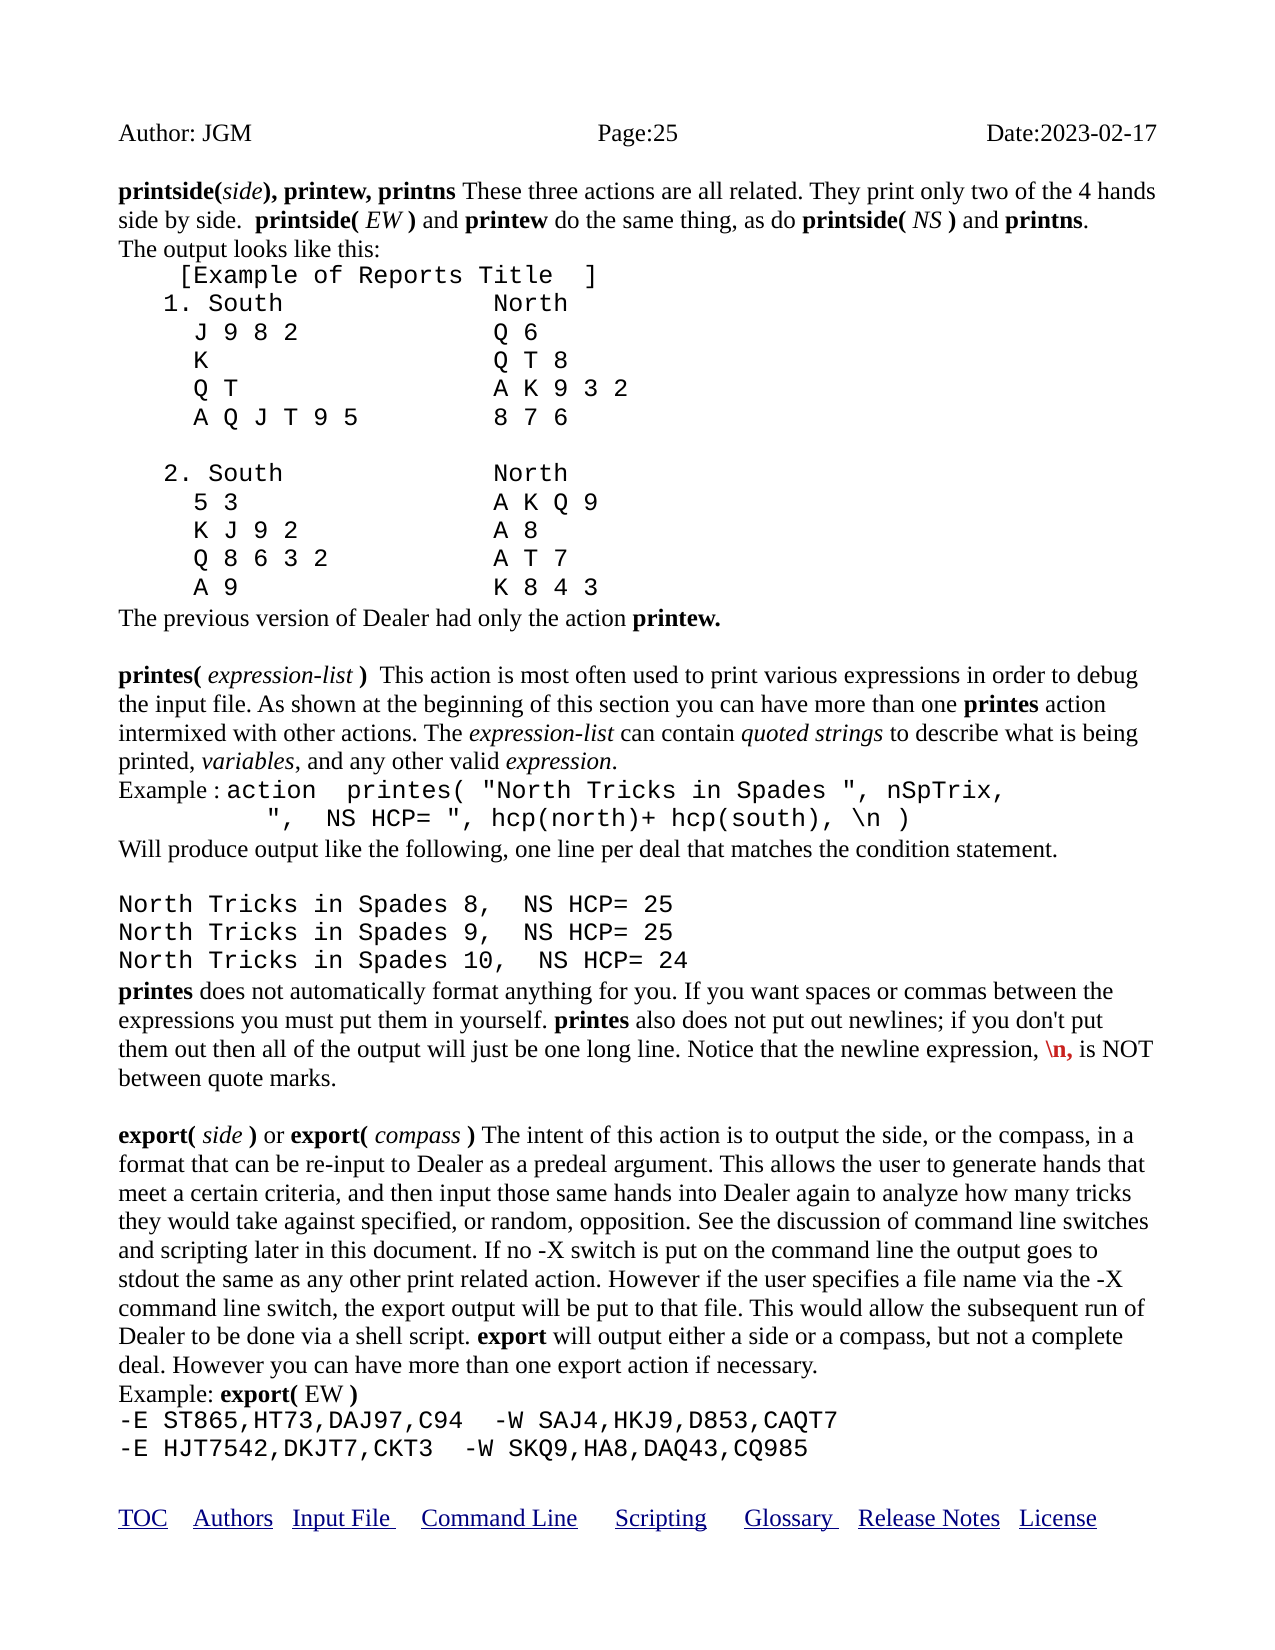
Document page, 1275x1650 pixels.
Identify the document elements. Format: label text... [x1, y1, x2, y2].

text J 9 8 2 Q 6 [118, 319, 1157, 348]
text North Tricks in Spades 8, NS HCP= 25 [118, 891, 1157, 920]
text [Example of Reports Title ] [118, 263, 1157, 291]
text export( side ) or export( compass ) The intent of this action is to output the side, or the compass, in a format that can be re-input to Dealer as a predeal argument. This allows the user to generate hands that meet a certain criteria, and then input those same hands into Dealer again to analyze how many tricks they would take against specified, or random, opposition. See the discussion of command line switches and scripting later in this document. If no -X switch is put on the command line the output goes to stdout the same as any other print related action. However if the user specifies a file name via the -X command line switch, the export output will be put to that file. This would allow the subsequent run of Dealer to be done via a shell script. export will output either a side or a compass, but not a complete deal. However you can have more than one export action if necessary. [118, 1120, 1157, 1379]
text 1. South North [118, 291, 1157, 319]
text K Q T 8 [118, 348, 1157, 376]
text A Q J T 9 5 8 7 6 [118, 404, 1157, 433]
text ", NS HCP= ", hcp(north)+ hcp(south), \n ) [118, 806, 1157, 834]
text printes does not automatically format anything for you. If you want spaces or commas between the expressions you must put them in yourself. printes also does not put out newlines; if you don't put them out then all of the output will just be one long line. Notice that the newline expression, \n, is NOT between quote marks. [118, 976, 1157, 1091]
text -E HJT7542,DKJT7,CKT3 -W SKQ9,HA8,DAQ43,CQ985 [118, 1436, 1157, 1464]
text Q T A K 9 3 2 [118, 376, 1157, 404]
text North Tricks in Spades 9, NS HCP= 25 [118, 920, 1157, 948]
text 5 3 A K Q 9 [118, 489, 1157, 518]
text The previous version of Dealer had only the action printew. [118, 603, 1157, 631]
text A 9 K 8 4 3 [118, 574, 1157, 603]
text -E ST865,HT73,DAJ97,C94 -W SAJ4,HKJ9,D853,CAQT7 [118, 1408, 1157, 1436]
text Will produce output like the following, one line per deal that matches the condition statement. [118, 834, 1157, 863]
text K J 9 2 A 8 [118, 518, 1157, 546]
text Example : action printes( "North Tricks in Spades ", nSpTrix, [118, 775, 1157, 806]
text printes( expression-list ) This action is most often used to print various expressions in order to debug the input file. As shown at the beginning of this section you can have more than one printes action intermixed with other actions. The expression-list can contain quoted strings to describe what is being printed, variables, and any other valid expression. [118, 660, 1157, 775]
text Q 8 6 3 2 A T 7 [118, 546, 1157, 574]
text Example: export( EW ) [118, 1379, 1157, 1408]
text The output looks like this: [118, 234, 1157, 263]
text North Tricks in Spades 10, NS HCP= 24 [118, 948, 1157, 976]
text 2. South North [118, 461, 1157, 489]
text printside(side), printew, printns These three actions are all related. They print only two of the 4 hands side by side. printside( EW ) and printew do the same thing, as do printside( NS ) and printns. [118, 176, 1157, 234]
